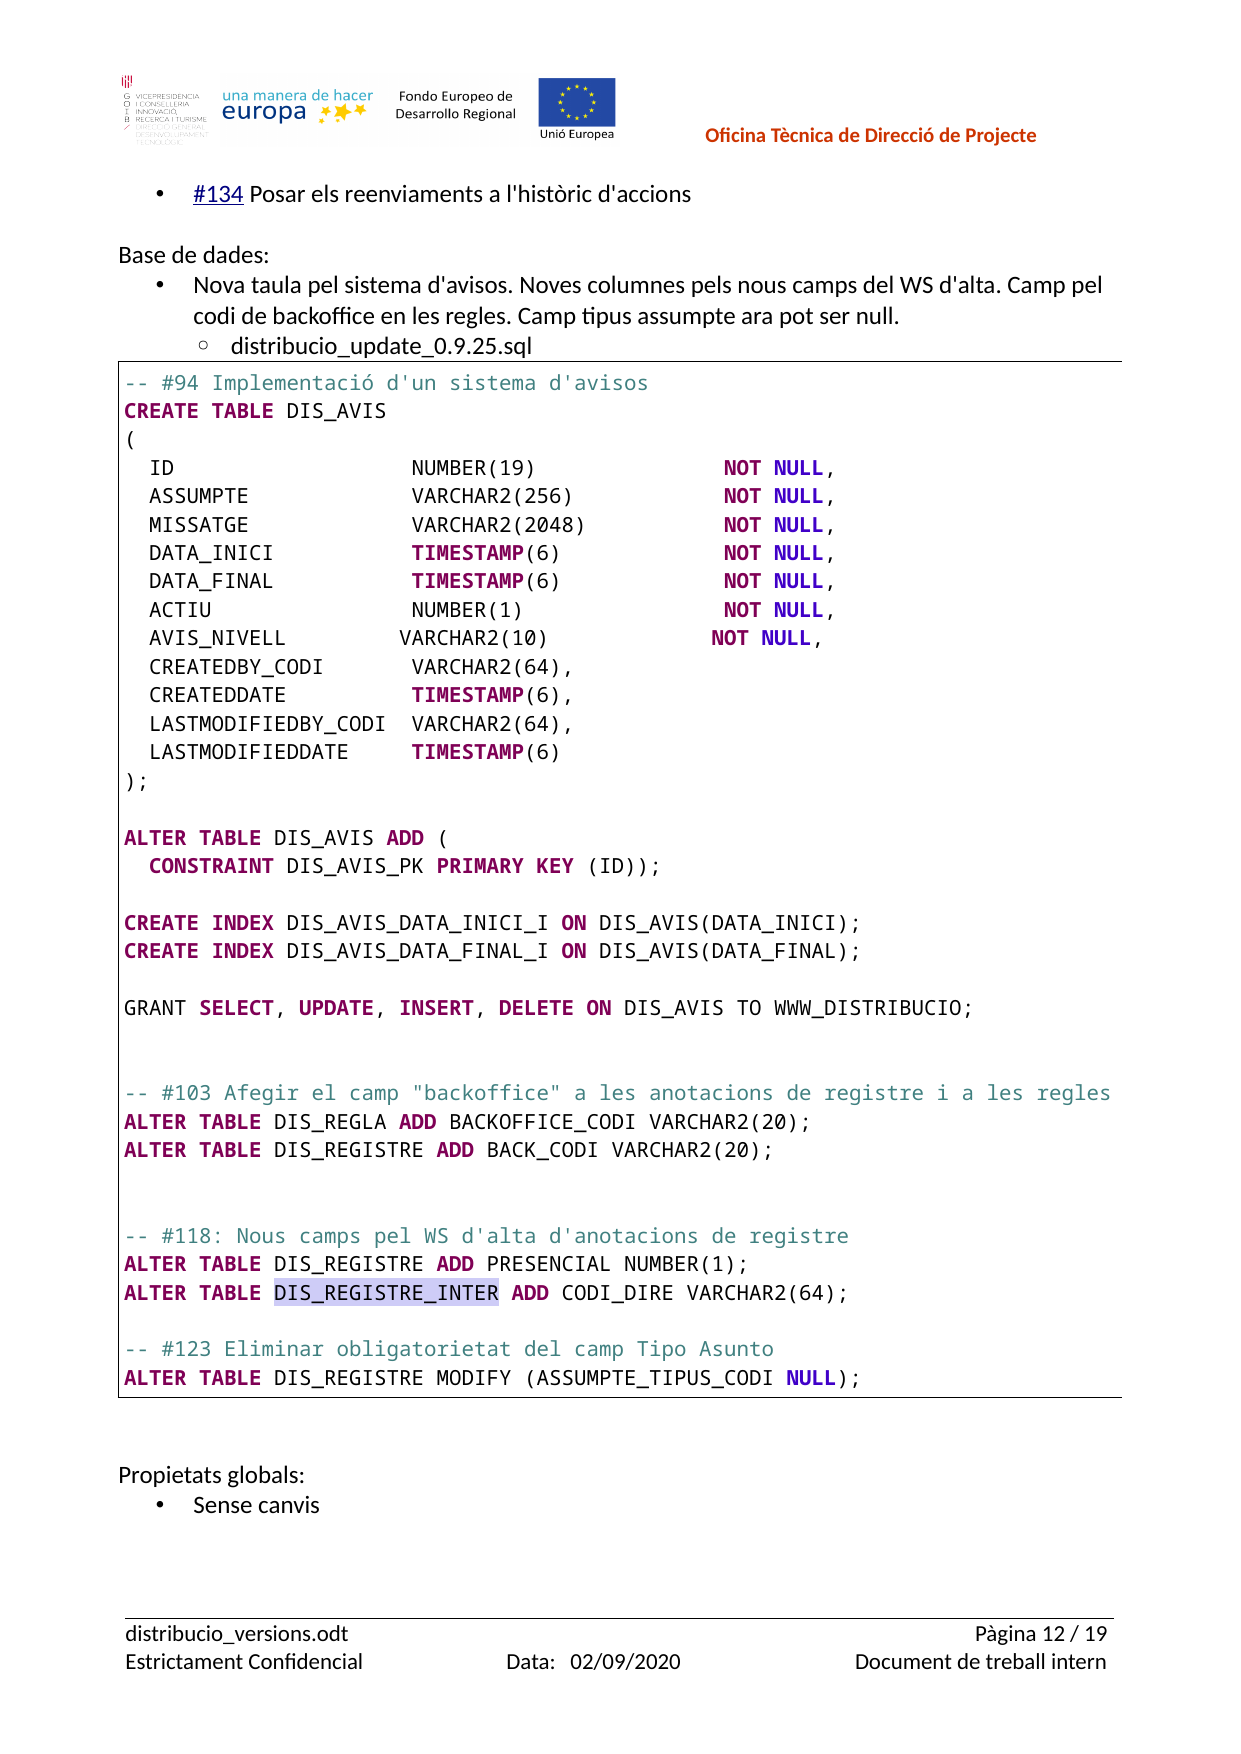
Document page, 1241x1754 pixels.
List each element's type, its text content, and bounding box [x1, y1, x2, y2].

list Nova taula pel sistema d'avisos. Noves columnes pels nous camps del WS d'alta. Camp pel codi de backoffice en les regles. Camp tipus assumpte ara pot ser null. [156, 269, 1122, 330]
table_header -- #94 Implementació d'un sistema d'avisos CREATE TABLE DIS_AVIS ( ID NUMBER(19) NOT NULL, ASSUMPTE VARCHAR2(256) NOT NULL, MISSATGE VARCHAR2(2048) NOT NULL, DATA_INICI TIMESTAMP(6) NOT NULL, DATA_FINAL TIMESTAMP(6) NOT NULL, ACTIU NUMBER(1) NOT NULL, AVIS_NIVELL VARCHAR2(10) NOT NULL, CREATEDBY_CODI VARCHAR2(64), CREATEDDATE TIMESTAMP(6), LASTMODIFIEDBY_CODI VARCHAR2(64), LASTMODIFIEDDATE TIMESTAMP(6) ); ALTER TABLE DIS_AVIS ADD ( CONSTRAINT DIS_AVIS_PK PRIMARY KEY (ID)); CREATE INDEX DIS_AVIS_DATA_INICI_I ON DIS_AVIS(DATA_INICI); CREATE INDEX DIS_AVIS_DATA_FINAL_I ON DIS_AVIS(DATA_FINAL); GRANT SELECT, UPDATE, INSERT, DELETE ON DIS_AVIS TO WWW_DISTRIBUCIO; -- #103 Afegir el camp "backoffice" a les anotacions de registre i a les regles ALTER TABLE DIS_REGLA ADD BACKOFFICE_CODI VARCHAR2(20); ALTER TABLE DIS_REGISTRE ADD BACK_CODI VARCHAR2(20); -- #118: Nous camps pel WS d'alta d'anotacions de registre ALTER TABLE DIS_REGISTRE ADD PRESENCIAL NUMBER(1); ALTER TABLE DIS_REGISTRE_INTER ADD CODI_DIRE VARCHAR2(64); -- #123 Eliminar obligatorietat del camp Tipo Asunto ALTER TABLE DIS_REGISTRE MODIFY (ASSUMPTE_TIPUS_CODI NULL); [119, 362, 1122, 1397]
list distribucio_update_0.9.25.sql [193, 330, 1122, 361]
list Sense canvis [156, 1490, 1122, 1520]
text Base de dades: [118, 239, 1122, 269]
picture [118, 73, 213, 147]
text Propietats globals: [118, 1459, 1122, 1490]
picture [219, 73, 621, 147]
list #134 Posar els reenviaments a l'històric d'accions [156, 178, 1122, 208]
